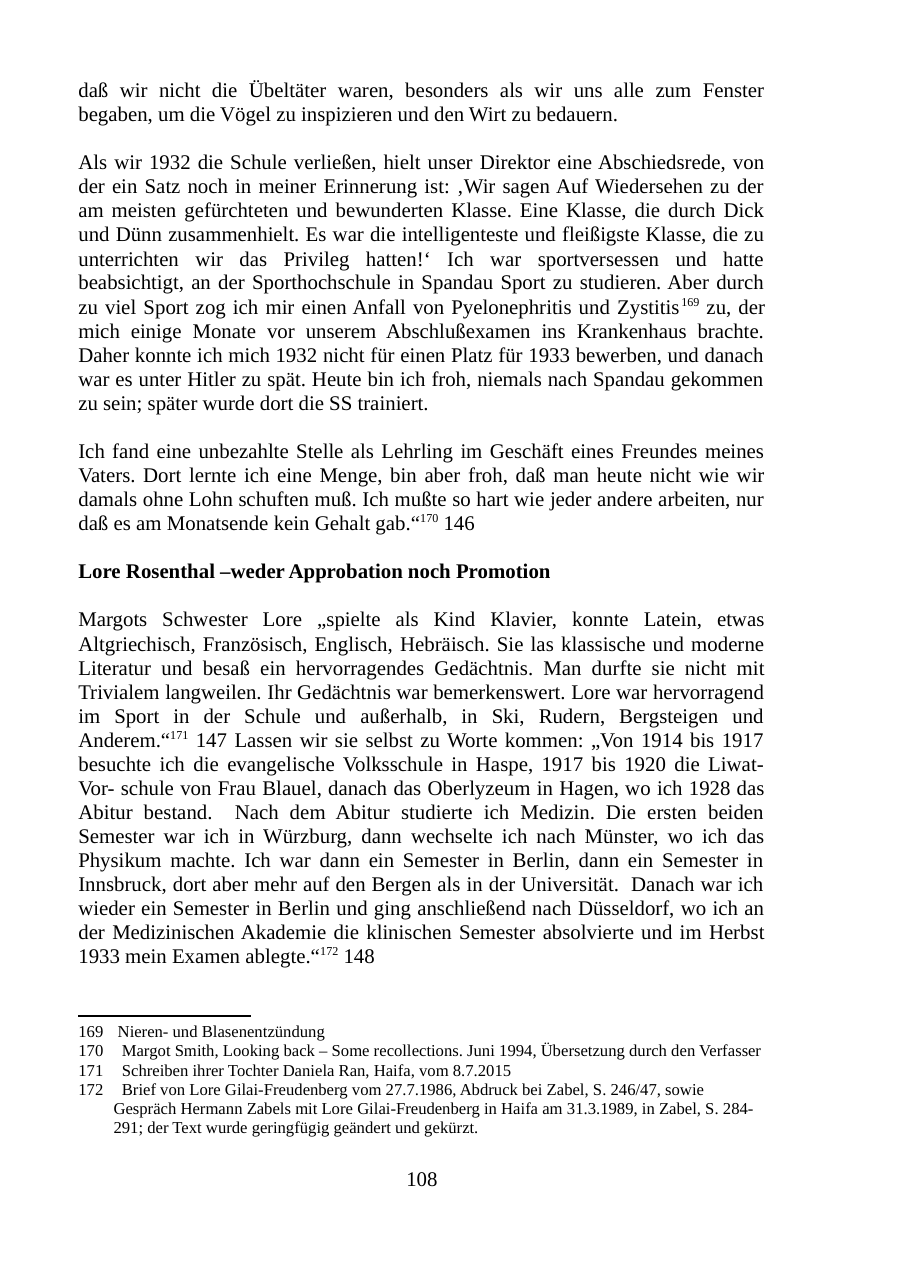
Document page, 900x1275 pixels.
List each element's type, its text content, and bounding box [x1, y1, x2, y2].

text Als wir 1932 die Schule verließen, hielt unser Direktor eine Abschiedsrede, von der ein Satz noch in meiner Erinnerung ist: ‚Wir sagen Auf Wiedersehen zu der am meisten gefürchteten und bewunderten Klasse. Eine Klasse, die durch Dick und Dünn zusammenhielt. Es war die intelligenteste und fleißigste Klasse, die zu unterrichten wir das Privileg hatten!‘ Ich war sportversessen und hatte beabsichtigt, an der Sporthochschule in Spandau Sport zu studieren. Aber durch zu viel Sport zog ich mir einen Anfall von Pyelonephritis und Zystitis zu, der mich einige Monate vor unserem Abschlußexamen ins Krankenhaus brachte. Daher konnte ich mich 1932 nicht für einen Platz für 1933 bewerben, und danach war es unter Hitler zu spät. Heute bin ich froh, niemals nach Spandau gekommen zu sein; später wurde dort die SS trainiert. [78, 150, 765, 415]
text Ich fand eine unbezahlte Stelle als Lehrling im Geschäft eines Freundes meines Vaters. Dort lernte ich eine Menge, bin aber froh, daß man heute nicht wie wir damals ohne Lohn schuften muß. Ich mußte so hart wie jeder andere arbeiten, nur daß es am Monatsende kein Gehalt gab.“ 146 [78, 439, 765, 535]
text Nieren- und Blasenentzündung [78, 1022, 765, 1041]
text daß wir nicht die Übeltäter waren, besonders als wir uns alle zum Fenster begaben, um die Vögel zu inspizieren und den Wirt zu bedauern. [78, 78, 765, 126]
text Lore Rosenthal –weder Approbation noch Promotion [78, 559, 765, 583]
text Margot Smith, Looking back – Some recollections. Juni 1994, Übersetzung durch den Verfasser [78, 1041, 765, 1060]
text Schreiben ihrer Tochter Daniela Ran, Haifa, vom 8.7.2015 [78, 1060, 765, 1079]
text Margots Schwester Lore „spielte als Kind Klavier, konnte Latein, etwas Altgriechisch, Französisch, Englisch, Hebräisch. Sie las klassische und moderne Literatur und besaß ein hervorragendes Gedächtnis. Man durfte sie nicht mit Trivialem langweilen. Ihr Gedächtnis war bemerkenswert. Lore war hervorragend im Sport in der Schule und außerhalb, in Ski, Rudern, Bergsteigen und Anderem.“ 147 Lassen wir sie selbst zu Worte kommen: „Von 1914 bis 1917 besuchte ich die evangelische Volksschule in Haspe, 1917 bis 1920 die Liwat-Vor- schule von Frau Blauel, danach das Oberlyzeum in Hagen, wo ich 1928 das Abitur bestand. Nach dem Abitur studierte ich Medizin. Die ersten beiden Semester war ich in Würzburg, dann wechselte ich nach Münster, wo ich das Physikum machte. Ich war dann ein Semester in Berlin, dann ein Semester in Innsbruck, dort aber mehr auf den Bergen als in der Universität. Danach war ich wieder ein Semester in Berlin und ging anschließend nach Düsseldorf, wo ich an der Medizinischen Akademie die klinischen Semester absolvierte und im Herbst 1933 mein Examen ablegte.“ 148 [78, 607, 765, 968]
text Brief von Lore Gilai-Freudenberg vom 27.7.1986, Abdruck bei Zabel, S. 246/47, sowie Gespräch Hermann Zabels mit Lore Gilai-Freudenberg in Haifa am 31.3.1989, in Zabel, S. 284-291; der Text wurde geringfügig geändert und gekürzt. [78, 1079, 765, 1137]
